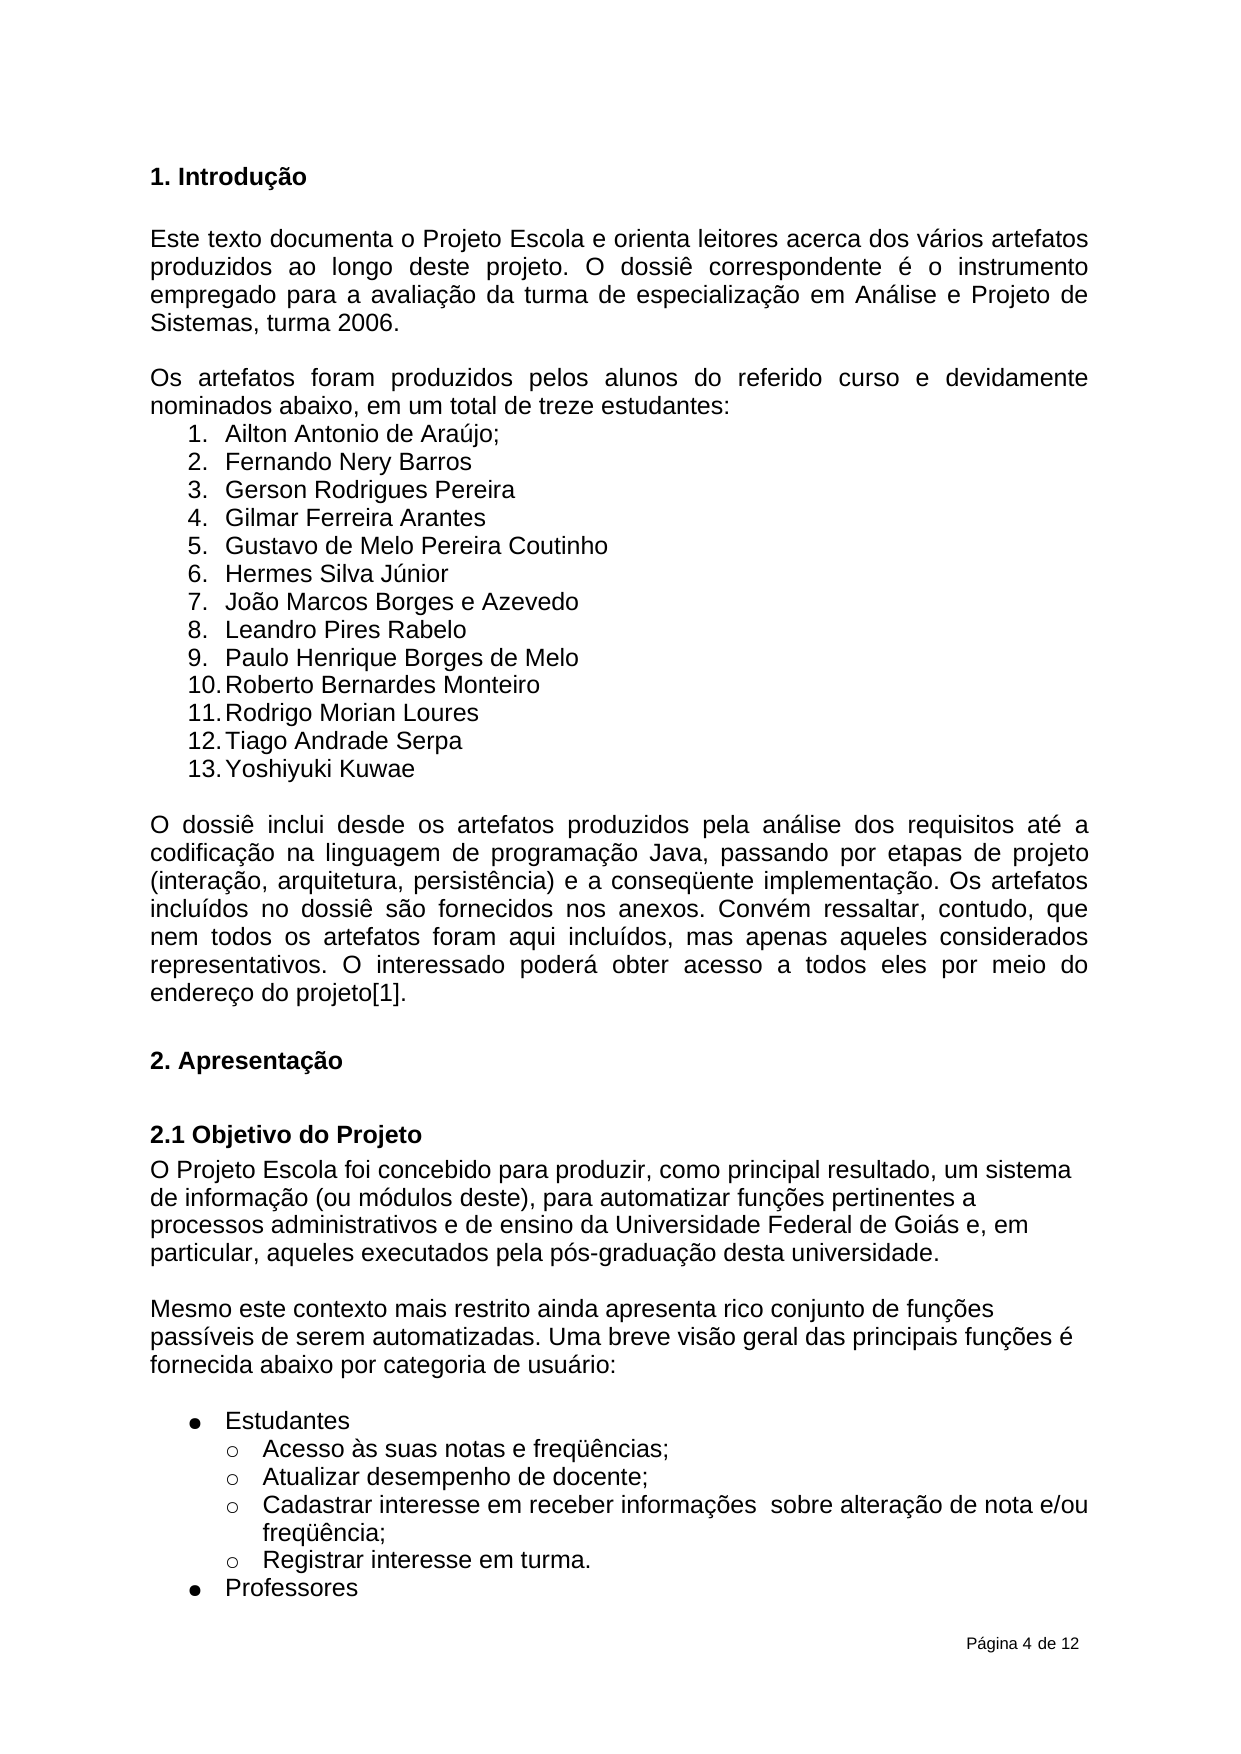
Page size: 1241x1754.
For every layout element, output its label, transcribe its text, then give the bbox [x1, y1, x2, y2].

list Rodrigo Morian Loures [187, 699, 1090, 727]
text O dossiê inclui desde os artefatos produzidos pela análise dos requisitos até a codificação na linguagem de programação Java, passando por etapas de projeto (interação, arquitetura, persistência) e a conseqüente implementação. Os artefatos incluídos no dossiê são fornecidos nos anexos. Convém ressaltar, contudo, que nem todos os artefatos foram aqui incluídos, mas apenas aqueles considerados representativos. O interessado poderá obter acesso a todos eles por meio do endereço do projeto[1]. [150, 811, 1090, 1006]
list Gustavo de Melo Pereira Coutinho [187, 532, 1090, 559]
subtitle Objetivo do Projeto [150, 1121, 1090, 1149]
list Gerson Rodrigues Pereira [187, 476, 1090, 504]
text O Projeto Escola foi concebido para produzir, como principal resultado, um sistema de informação (ou módulos deste), para automatizar funções pertinentes a processos administrativos e de ensino da Universidade Federal de Goiás e, em particular, aqueles executados pela pós-graduação desta universidade. [150, 1155, 1090, 1267]
list Gilmar Ferreira Arantes [187, 504, 1090, 532]
list Yoshiyuki Kuwae [187, 755, 1090, 783]
list Roberto Bernardes Monteiro [187, 671, 1090, 699]
text Os artefatos foram produzidos pelos alunos do referido curso e devidamente nominados abaixo, em um total de treze estudantes: [150, 364, 1090, 420]
list Acesso às suas notas e freqüências; [225, 1434, 1090, 1462]
list Atualizar desempenho de docente; [225, 1462, 1090, 1490]
list Leandro Pires Rabelo [187, 615, 1090, 643]
list Estudantes [187, 1407, 1090, 1434]
list Hermes Silva Júnior [187, 559, 1090, 587]
list Registrar interesse em turma. [225, 1546, 1090, 1574]
subtitle Apresentação [150, 1047, 1090, 1074]
text Este texto documenta o Projeto Escola e orienta leitores acerca dos vários artefatos produzidos ao longo deste projeto. O dossiê correspondente é o instrumento empregado para a avaliação da turma de especialização em Análise e Projeto de Sistemas, turma 2006. [150, 224, 1090, 336]
list Professores [187, 1574, 1090, 1602]
list Fernando Nery Barros [187, 448, 1090, 476]
list Cadastrar interesse em receber informações sobre alteração de nota e/ou freqüência; [225, 1490, 1090, 1546]
list Ailton Antonio de Araújo; [187, 420, 1090, 448]
text Mesmo este contexto mais restrito ainda apresenta rico conjunto de funções passíveis de serem automatizadas. Uma breve visão geral das principais funções é fornecida abaixo por categoria de usuário: [150, 1295, 1090, 1379]
subtitle Introdução [150, 162, 1090, 190]
list Paulo Henrique Borges de Melo [187, 643, 1090, 671]
list João Marcos Borges e Azevedo [187, 587, 1090, 615]
list Tiago Andrade Serpa [187, 727, 1090, 755]
